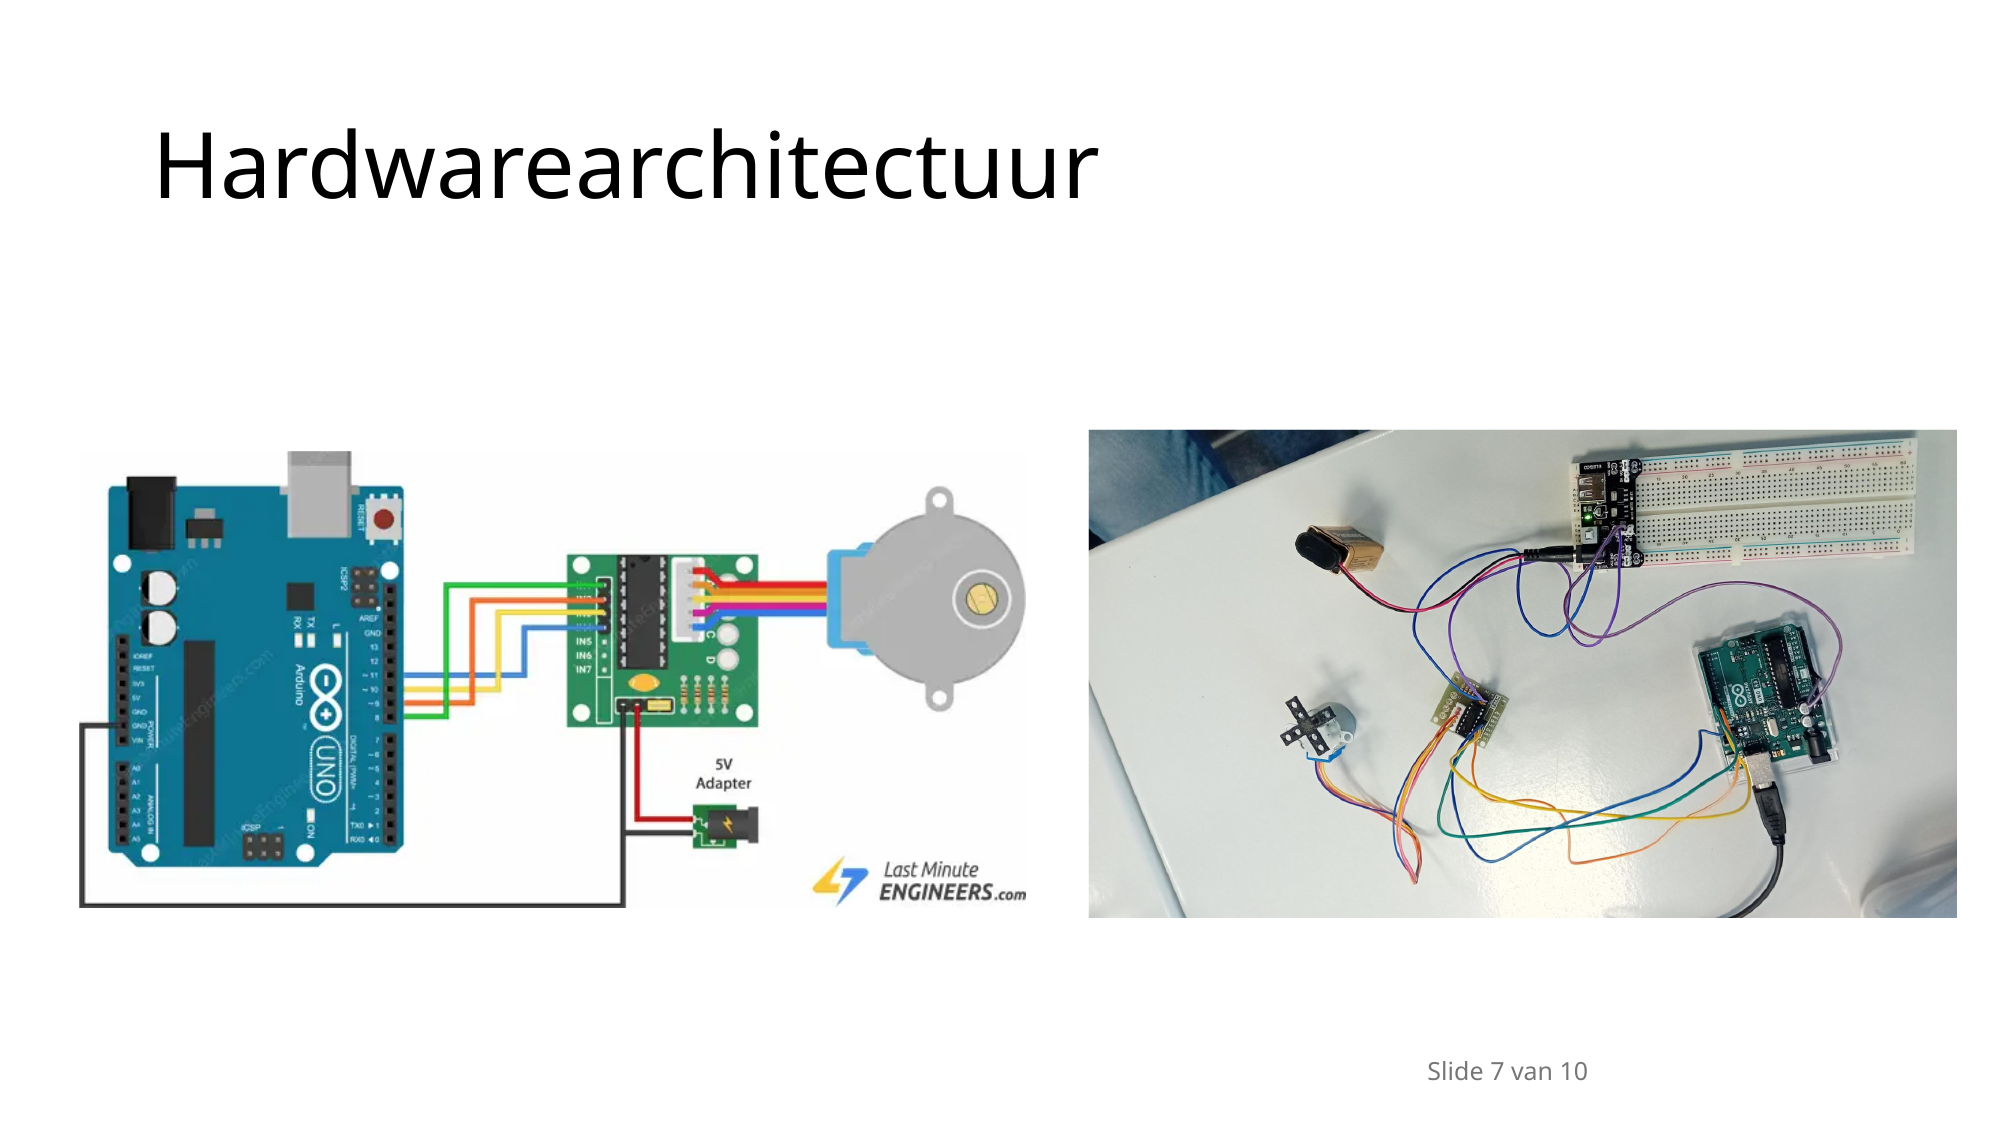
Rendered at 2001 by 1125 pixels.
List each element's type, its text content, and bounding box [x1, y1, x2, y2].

text_box Slide ‹nr.› van 10 [1412, 1042, 1863, 1103]
picture [79, 452, 1026, 908]
picture [1088, 429, 1957, 918]
title Hardwarearchitectuur [137, 59, 1863, 278]
